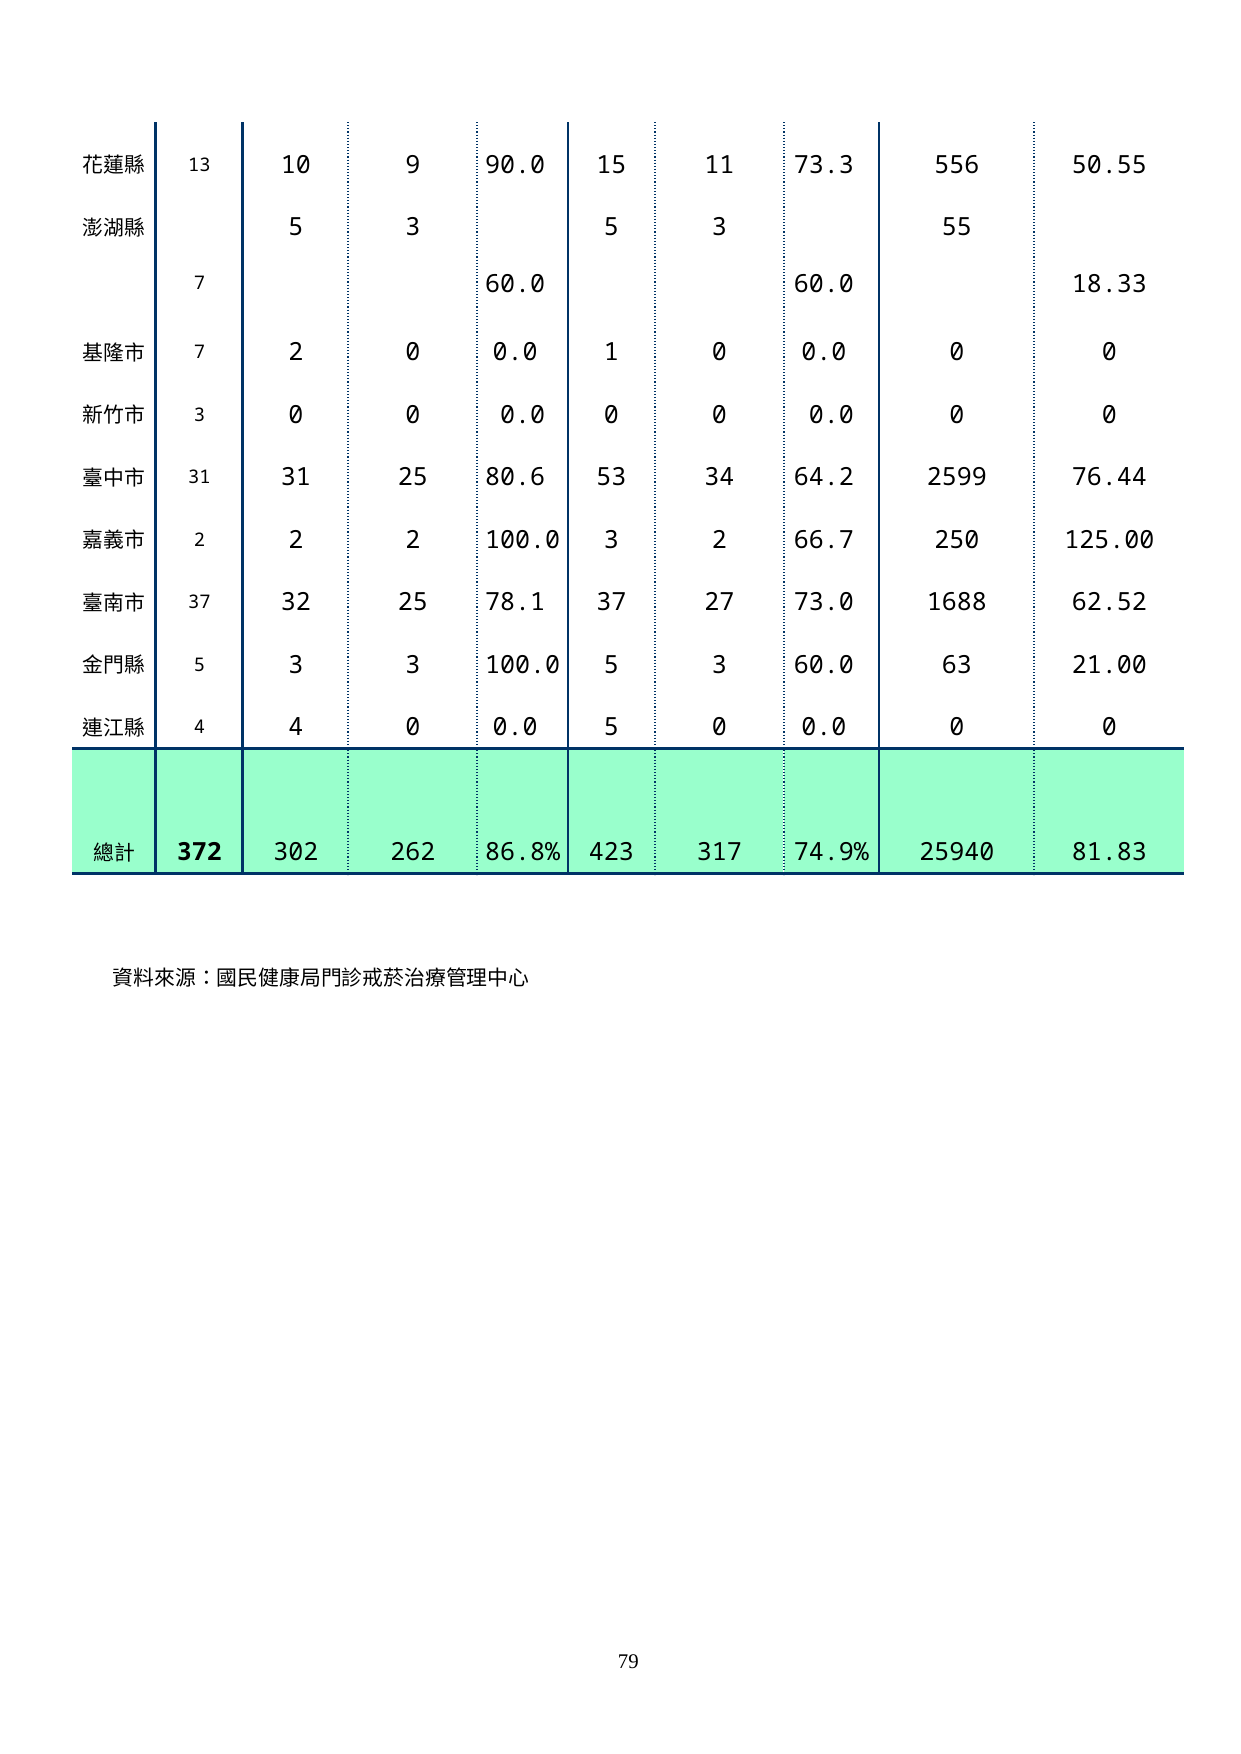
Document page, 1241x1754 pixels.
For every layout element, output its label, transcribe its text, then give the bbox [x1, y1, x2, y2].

table_cell 2 [244, 303, 348, 372]
table_cell 0.0 [784, 685, 878, 747]
table_cell 37 [157, 560, 241, 622]
table_cell 11 [655, 122, 783, 184]
table_cell 0 [1034, 685, 1184, 747]
table_cell 0.0 [477, 685, 567, 747]
table_cell 90.0 [477, 122, 567, 184]
table_cell 5 [569, 185, 655, 303]
table_cell 9 [348, 122, 477, 184]
text 資料來源：國民健康局門診戒菸治療管理中心 [112, 934, 1106, 997]
table_cell 0 [655, 685, 783, 747]
table_cell 78.1 [477, 560, 567, 622]
table_cell 2 [157, 497, 241, 559]
table_cell 76.44 [1034, 435, 1184, 497]
table_cell 81.83 [1034, 750, 1184, 872]
table_cell 317 [655, 750, 783, 872]
table_cell 3 [569, 497, 655, 559]
table_cell 基隆市 [72, 303, 154, 372]
table_cell 3 [348, 185, 477, 303]
table_cell 250 [880, 497, 1034, 559]
table_cell 100.0 [477, 622, 567, 684]
table_cell 1688 [880, 560, 1034, 622]
table_cell 50.55 [1034, 122, 1184, 184]
table_cell 0 [655, 303, 783, 372]
table_cell 86.8% [477, 750, 567, 872]
table_cell 31 [244, 435, 348, 497]
table_cell 花蓮縣 [72, 122, 154, 184]
table_cell 連江縣 [72, 685, 154, 747]
table_cell 2 [348, 497, 477, 559]
table_cell 73.3 [784, 122, 878, 184]
table_cell 262 [348, 750, 477, 872]
table_cell 18.33 [1034, 185, 1184, 303]
table_cell 125.00 [1034, 497, 1184, 559]
table_cell 55 [880, 185, 1034, 303]
table_cell 1 [569, 303, 655, 372]
table_cell 53 [569, 435, 655, 497]
table_cell 臺南市 [72, 560, 154, 622]
table_cell 0 [655, 372, 783, 434]
table_cell 0 [1034, 303, 1184, 372]
table_cell 3 [244, 622, 348, 684]
table_cell 74.9% [784, 750, 878, 872]
table_cell 10 [244, 122, 348, 184]
table_cell 0 [244, 372, 348, 434]
table_cell 0 [348, 372, 477, 434]
table_cell 3 [655, 185, 783, 303]
table_cell 0.0 [784, 372, 878, 434]
table_cell 60.0 [784, 185, 878, 303]
table_cell 372 [157, 750, 241, 872]
table_cell 31 [157, 435, 241, 497]
table_cell 2 [655, 497, 783, 559]
table_cell 63 [880, 622, 1034, 684]
table_cell 60.0 [477, 185, 567, 303]
table_cell 34 [655, 435, 783, 497]
table_cell 2599 [880, 435, 1034, 497]
table_cell 0 [880, 372, 1034, 434]
table_cell 25940 [880, 750, 1034, 872]
table_cell 5 [569, 622, 655, 684]
table_cell 0 [348, 303, 477, 372]
table_cell 37 [569, 560, 655, 622]
table_cell 423 [569, 750, 655, 872]
table_cell 0 [880, 303, 1034, 372]
table_cell 5 [244, 185, 348, 303]
table_cell 0 [1034, 372, 1184, 434]
table_cell 新竹市 [72, 372, 154, 434]
table_cell 4 [244, 685, 348, 747]
table_cell 7 [157, 185, 241, 303]
table_cell 3 [348, 622, 477, 684]
table_cell 302 [244, 750, 348, 872]
table_cell 0 [348, 685, 477, 747]
table_cell 32 [244, 560, 348, 622]
table_cell 0 [880, 685, 1034, 747]
table_cell 25 [348, 435, 477, 497]
table_cell 62.52 [1034, 560, 1184, 622]
table_cell 2 [244, 497, 348, 559]
table_cell 21.00 [1034, 622, 1184, 684]
table_cell 澎湖縣 [72, 185, 154, 303]
table_cell 5 [157, 622, 241, 684]
table_cell 3 [157, 372, 241, 434]
table_cell 80.6 [477, 435, 567, 497]
table_cell 13 [157, 122, 241, 184]
table_cell 0.0 [784, 303, 878, 372]
table_cell 0.0 [477, 303, 567, 372]
table_cell 556 [880, 122, 1034, 184]
table_cell 金門縣 [72, 622, 154, 684]
table_cell 66.7 [784, 497, 878, 559]
table_cell 73.0 [784, 560, 878, 622]
table_cell 3 [655, 622, 783, 684]
table_cell 臺中市 [72, 435, 154, 497]
table_cell 嘉義市 [72, 497, 154, 559]
table_cell 27 [655, 560, 783, 622]
table_cell 60.0 [784, 622, 878, 684]
table_cell 4 [157, 685, 241, 747]
table_cell 64.2 [784, 435, 878, 497]
table_cell 0 [569, 372, 655, 434]
table_cell 7 [157, 303, 241, 372]
table_cell 0.0 [477, 372, 567, 434]
table_cell 5 [569, 685, 655, 747]
table_cell 總計 [72, 750, 154, 872]
table_cell 15 [569, 122, 655, 184]
table_cell 100.0 [477, 497, 567, 559]
table_cell 25 [348, 560, 477, 622]
